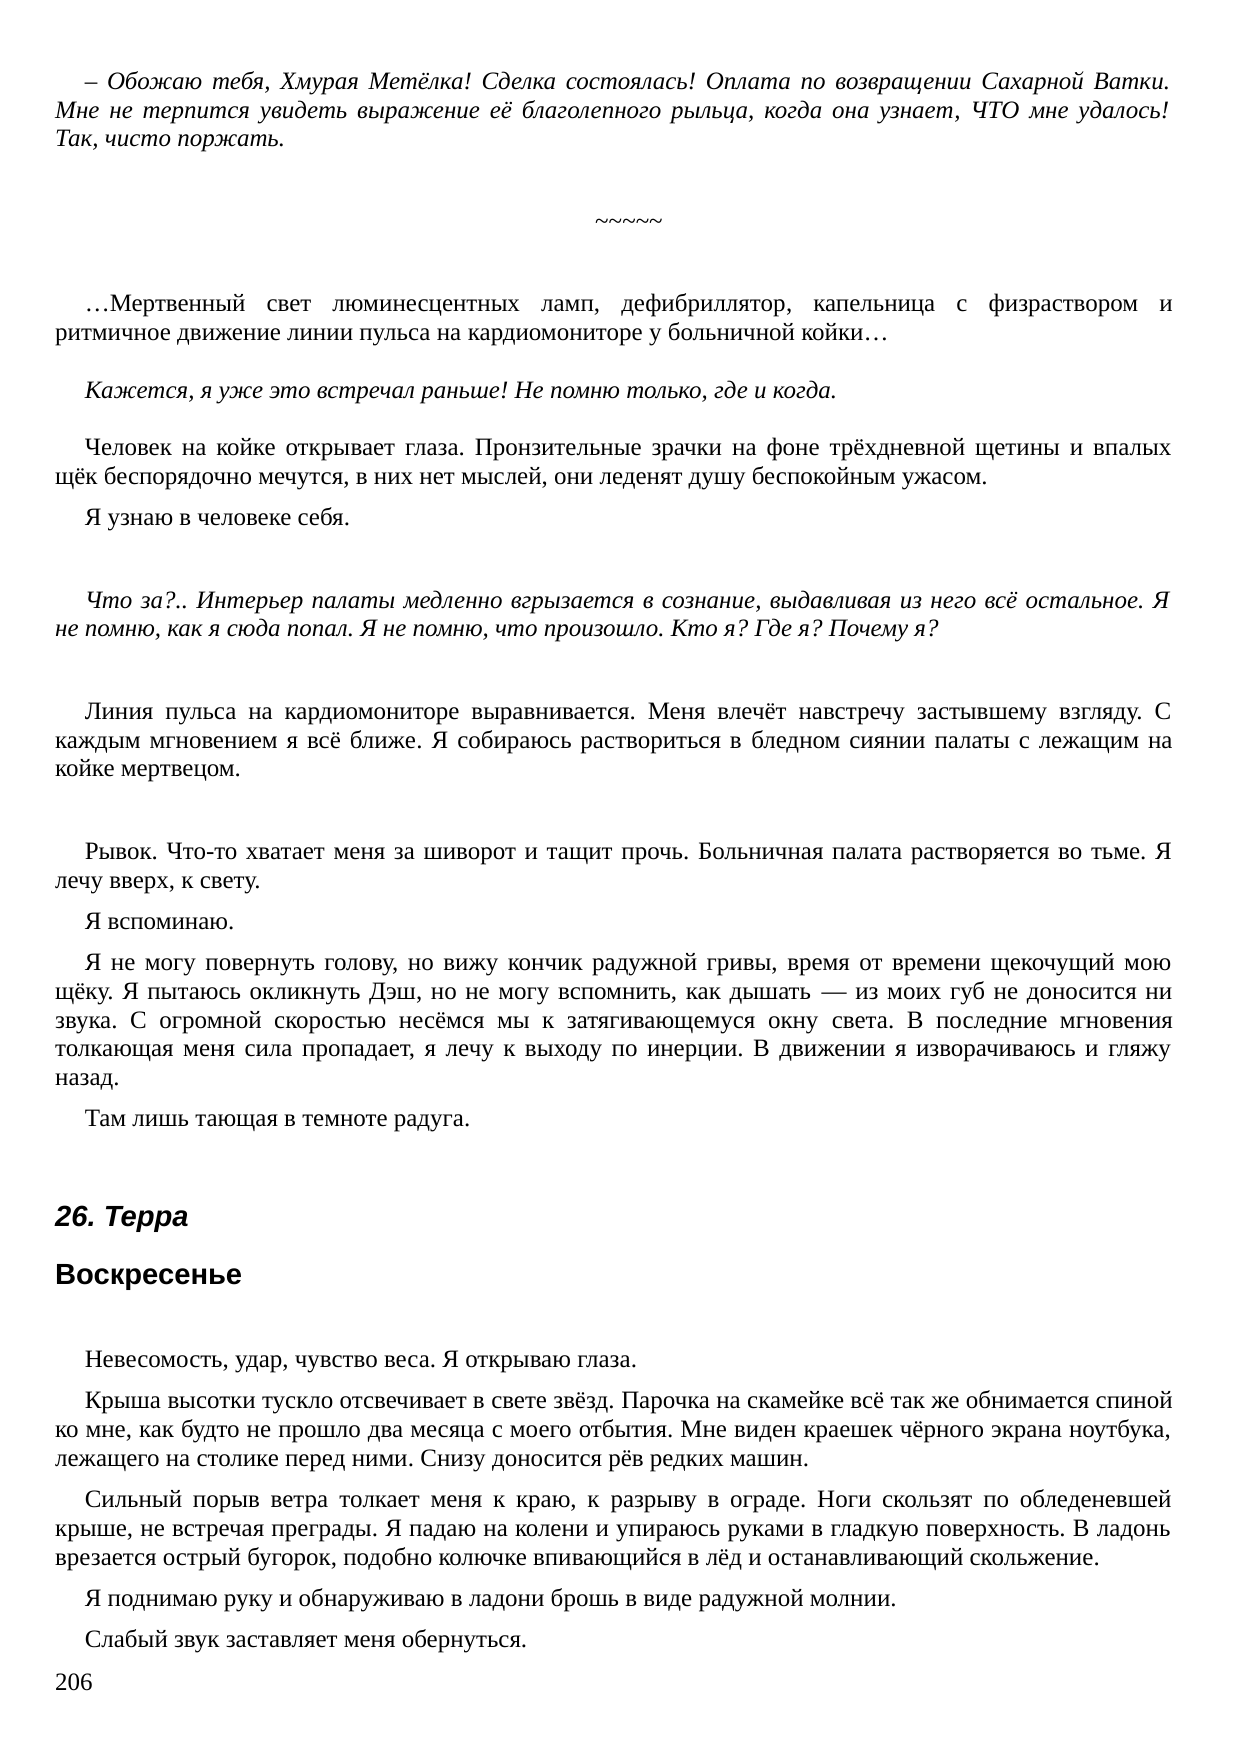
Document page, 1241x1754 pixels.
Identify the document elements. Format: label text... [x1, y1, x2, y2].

text Сильный порыв ветра толкает меня к краю, к разрыву в ограде. Ноги скользят по обледеневшей крыше, не встречая преграды. Я падаю на колени и упираюсь руками в гладкую поверхность. В ладонь врезается острый бугорок, подобно колючке впивающийся в лёд и останавливающий скольжение. [55, 1484, 1173, 1571]
subtitle 26. Терра [55, 1198, 1173, 1232]
text Там лишь тающая в темноте радуга. [55, 1103, 1173, 1132]
text Невесомость, удар, чувство веса. Я открываю глаза. [55, 1344, 1173, 1373]
text …Мертвенный свет люминесцентных ламп, дефибриллятор, капельница с физраствором и ритмичное движение линии пульса на кардиомониторе у больничной койки… [55, 288, 1173, 346]
text Я узнаю в человеке себя. [55, 502, 1173, 531]
text Крыша высотки тускло отсвечивает в свете звёзд. Парочка на скамейке всё так же обнимается спиной ко мне, как будто не прошло два месяца с моего отбытия. Мне виден краешек чёрного экрана ноутбука, лежащего на столике перед ними. Снизу доносится рёв редких машин. [55, 1386, 1173, 1472]
text Слабый звук заставляет меня обернуться. [55, 1624, 1173, 1653]
text ~~~~~ [55, 206, 1173, 235]
text Рывок. Что-то хватает меня за шиворот и тащит прочь. Больничная палата растворяется во тьме. Я лечу вверх, к свету. [55, 836, 1173, 893]
subtitle Воскресенье [55, 1257, 1173, 1291]
text Что за?.. Интерьер палаты медленно вгрызается в сознание, выдавливая из него всё остальное. Я не помню, как я сюда попал. Я не помню, что произошло. Кто я? Где я? Почему я? [55, 585, 1173, 642]
text Я поднимаю руку и обнаруживаю в ладони брошь в виде радужной молнии. [55, 1583, 1173, 1612]
text Линия пульса на кардиомониторе выравнивается. Меня влечёт навстречу застывшему взгляду. С каждым мгновением я всё ближе. Я собираюсь раствориться в бледном сиянии палаты с лежащим на койке мертвецом. [55, 696, 1173, 782]
text Человек на койке открывает глаза. Пронзительные зрачки на фоне трёхдневной щетины и впалых щёк беспорядочно мечутся, в них нет мыслей, они леденят душу беспокойным ужасом. [55, 432, 1173, 490]
text Кажется, я уже это встречал раньше! Не помню только, где и когда. [55, 375, 1173, 403]
text – Обожаю тебя, Хмурая Метёлка! Сделка состоялась! Оплата по возвращении Сахарной Ватки. Мне не терпится увидеть выражение её благолепного рыльца, когда она узнает, ЧТО мне удалось! Так, чисто поржать. [55, 66, 1173, 152]
text Я не могу повернуть голову, но вижу кончик радужной гривы, время от времени щекочущий мою щёку. Я пытаюсь окликнуть Дэш, но не могу вспомнить, как дышать — из моих губ не доносится ни звука. С огромной скоростью несёмся мы к затягивающемуся окну света. В последние мгновения толкающая меня сила пропадает, я лечу к выходу по инерции. В движении я изворачиваюсь и гляжу назад. [55, 947, 1173, 1091]
text Я вспоминаю. [55, 906, 1173, 935]
